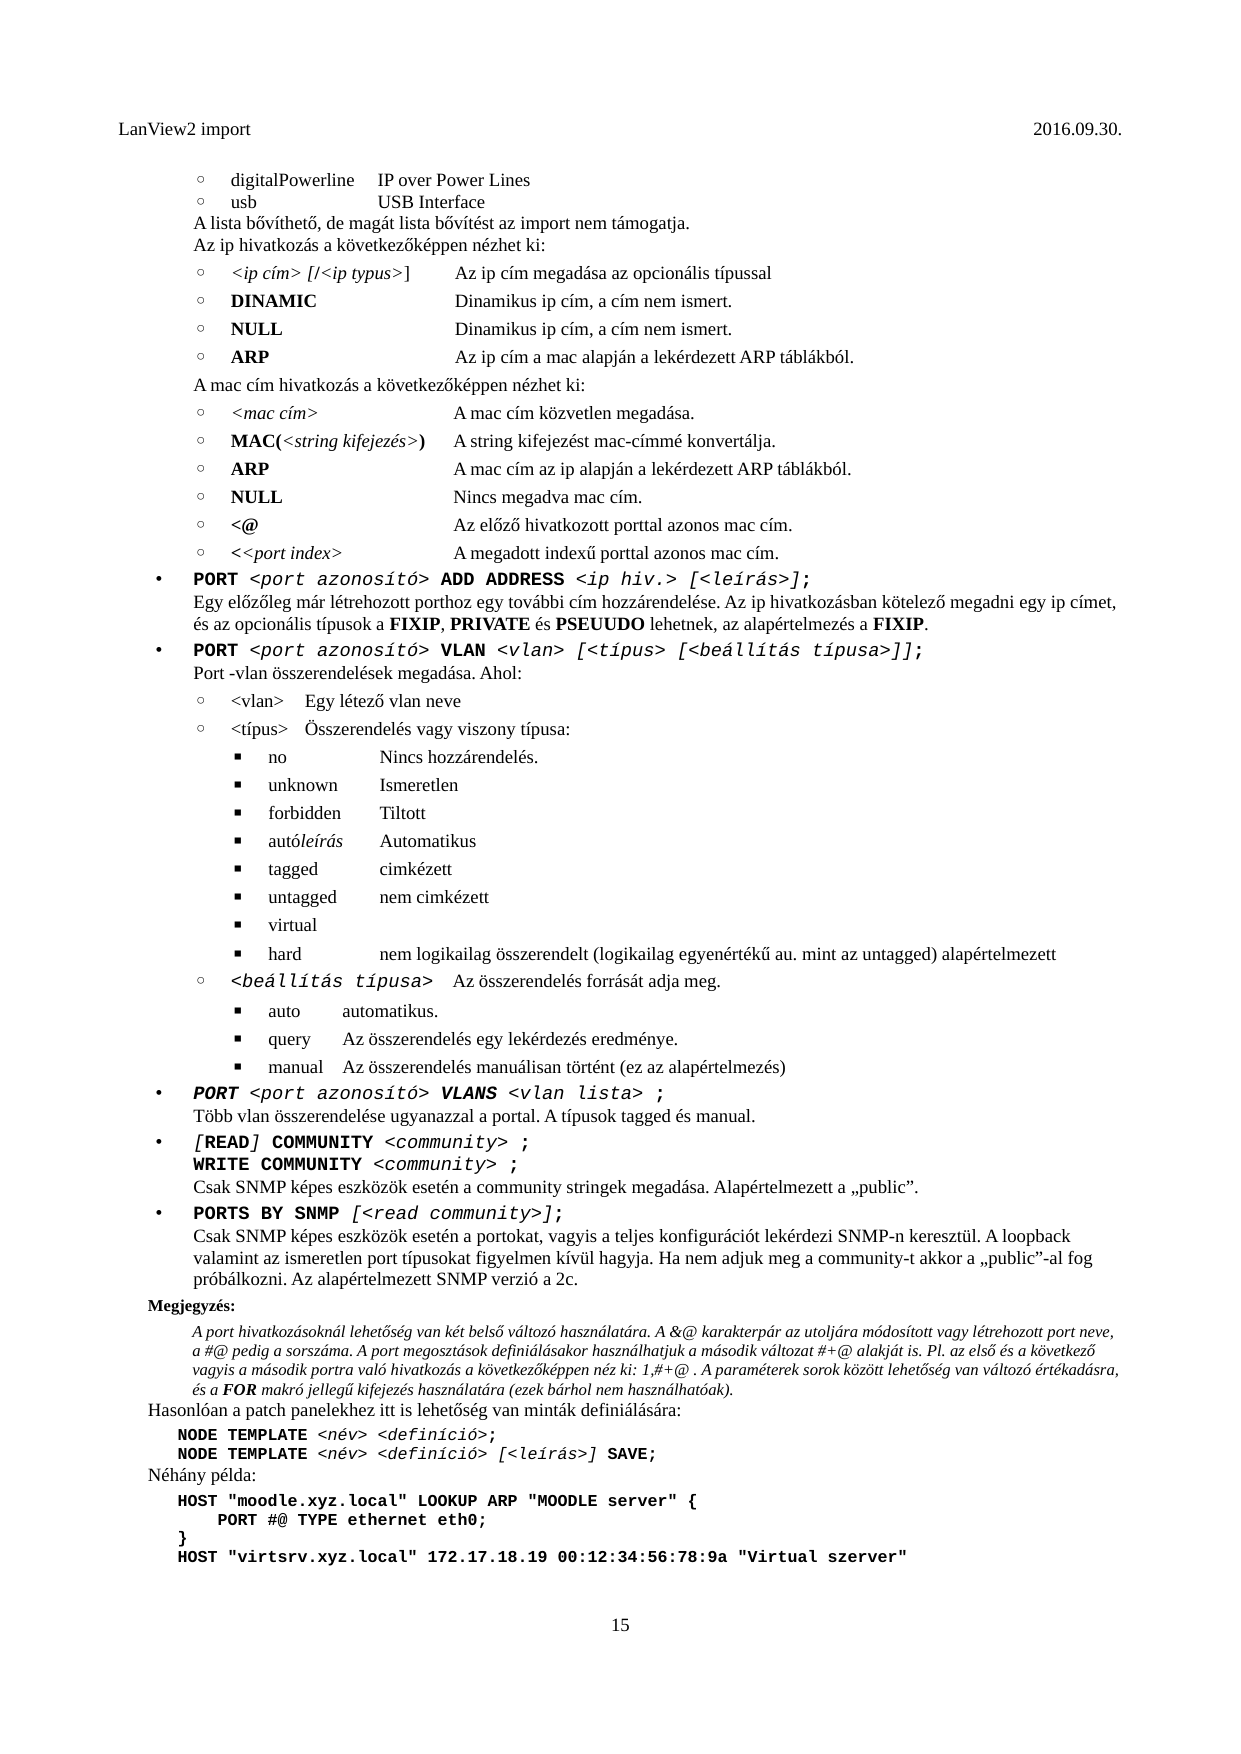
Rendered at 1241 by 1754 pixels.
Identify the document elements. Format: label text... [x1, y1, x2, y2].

list <@ Az előző hivatkozott porttal azonos mac cím. [193, 514, 1122, 536]
list <<port index> A megadott indexű porttal azonos mac cím. [193, 542, 1122, 564]
list <mac cím> A mac cím közvetlen megadása. [193, 402, 1122, 423]
list unknown Ismeretlen [231, 774, 1122, 796]
list A lista bővíthető, de magát lista bővítést az import nem támogatja. Az ip hivatkozás a következőképpen nézhet ki: [156, 212, 1122, 255]
list PORT <port azonosító> VLAN <vlan> [<típus> [<beállítás típusa>]]; Port -vlan összerendelések megadása. Ahol: [156, 641, 1122, 684]
list <beállítás típusa> Az összerendelés forrását adja meg. [193, 970, 1122, 993]
list digitalPowerline IP over Power Lines [193, 169, 1122, 191]
list <típus> Összerendelés vagy viszony típusa: [193, 718, 1122, 740]
list DINAMIC Dinamikus ip cím, a cím nem ismert. [193, 290, 1122, 311]
text HOST "virtsrv.xyz.local" 172.17.18.19 00:12:34:56:78:9a "Virtual szerver" [177, 1549, 1122, 1568]
list NULL Dinamikus ip cím, a cím nem ismert. [193, 318, 1122, 339]
list A mac cím hivatkozás a következőképpen nézhet ki: [156, 374, 1122, 396]
list untagged nem cimkézett [231, 886, 1122, 908]
list <ip cím> [/<ip typus>] Az ip cím megadása az opcionális típussal [193, 262, 1122, 283]
list [READ] COMMUNITY <community> ; WRITE COMMUNITY <community> ; Csak SNMP képes eszközök esetén a community stringek megadása. Alapértelmezett a „public”. [156, 1133, 1122, 1197]
list hard nem logikailag összerendelt (logikailag egyenértékű au. mint az untagged) alapértelmezett [231, 942, 1122, 964]
list manual Az összerendelés manuálisan történt (ez az alapértelmezés) [231, 1056, 1122, 1078]
list <vlan> Egy létező vlan neve [193, 690, 1122, 712]
list no Nincs hozzárendelés. [231, 746, 1122, 768]
text A port hivatkozásoknál lehetőség van két belső változó használatára. A &@ karakterpár az utoljára módosított vagy létrehozott port neve, a #@ pedig a sorszáma. A port megosztások definiálásakor használhatjuk a második változat #+@ alakját is. Pl. az első és a következő vagyis a második portra való hivatkozás a következőképpen néz ki: 1,#+@ . A paraméterek sorok között lehetőség van változó értékadásra, és a FOR makró jellegű kifejezés használatára (ezek bárhol nem használhatóak). [192, 1322, 1122, 1398]
list forbidden Tiltott [231, 802, 1122, 824]
list NULL Nincs megadva mac cím. [193, 486, 1122, 508]
list virtual [231, 914, 1122, 936]
text NODE TEMPLATE <név> <definíció> [<leírás>] SAVE; [177, 1445, 1122, 1464]
text Néhány példa: [118, 1464, 1122, 1486]
text } [177, 1530, 1122, 1549]
text Megjegyzés: [118, 1296, 1122, 1315]
text HOST "moodle.xyz.local" LOOKUP ARP "MOODLE server" { [177, 1492, 1122, 1511]
list tagged cimkézett [231, 858, 1122, 880]
list PORTS BY SNMP [<read community>]; Csak SNMP képes eszközök esetén a portokat, vagyis a teljes konfigurációt lekérdezi SNMP-n keresztül. A loopback valamint az ismeretlen port típusokat figyelmen kívül hagyja. Ha nem adjuk meg a community-t akkor a „public”-al fog próbálkozni. Az alapértelmezett SNMP verzió a 2c. [156, 1204, 1122, 1290]
text PORT #@ TYPE ethernet eth0; [177, 1511, 1122, 1530]
text Hasonlóan a patch panelekhez itt is lehetőség van minták definiálására: [118, 1398, 1122, 1420]
list auto automatikus. [231, 1000, 1122, 1022]
list usb USB Interface [193, 191, 1122, 212]
list PORT <port azonosító> VLANS <vlan lista> ; Több vlan összerendelése ugyanazzal a portal. A típusok tagged és manual. [156, 1084, 1122, 1127]
list autóleírás Automatikus [231, 830, 1122, 852]
list query Az összerendelés egy lekérdezés eredménye. [231, 1028, 1122, 1049]
list ARP Az ip cím a mac alapján a lekérdezett ARP táblákból. [193, 346, 1122, 367]
list ARP A mac cím az ip alapján a lekérdezett ARP táblákból. [193, 458, 1122, 479]
list PORT <port azonosító> ADD ADDRESS <ip hiv.> [<leírás>]; Egy előzőleg már létrehozott porthoz egy további cím hozzárendelése. Az ip hivatkozásban kötelező megadni egy ip címet, és az opcionális típusok a FIXIP, PRIVATE és PSEUUDO lehetnek, az alapértelmezés a FIXIP. [156, 570, 1122, 634]
text NODE TEMPLATE <név> <definíció>; [177, 1427, 1122, 1445]
list MAC(<string kifejezés>) A string kifejezést mac-címmé konvertálja. [193, 430, 1122, 452]
